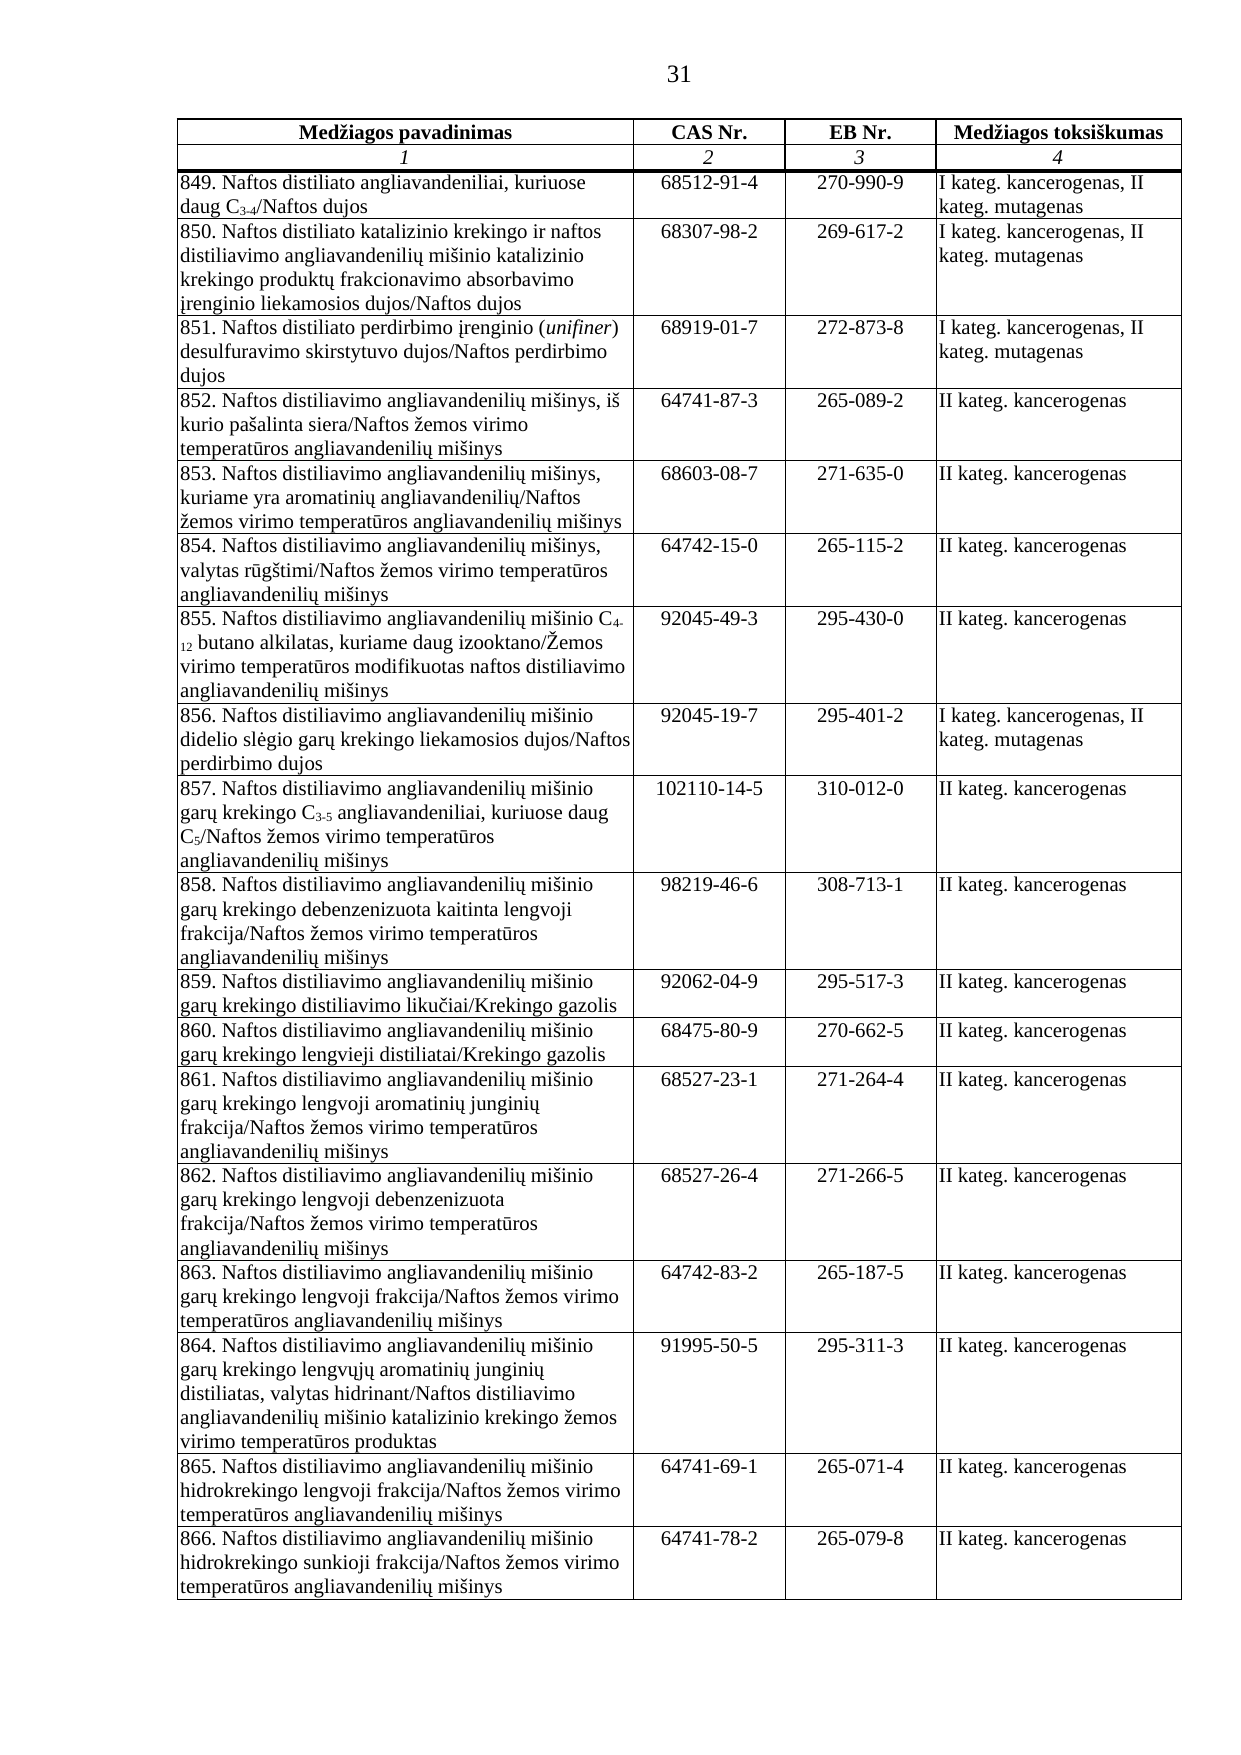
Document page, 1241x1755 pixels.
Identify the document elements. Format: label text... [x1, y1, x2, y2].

table_cell 92045-49-3 [634, 607, 785, 702]
table_cell 271-264-4 [786, 1067, 936, 1163]
table_cell 3 [786, 145, 935, 169]
table_cell 863. Naftos distiliavimo angliavandenilių mišinio garų krekingo lengvoji frakcija/Naftos žemos virimo temperatūros angliavandenilių mišinys [178, 1261, 633, 1332]
table_cell 64741-87-3 [634, 389, 785, 460]
table_cell II kateg. kancerogenas [937, 1067, 1181, 1163]
table_cell 272-873-8 [786, 316, 936, 387]
table_cell 295-430-0 [786, 607, 936, 702]
table_cell 91995-50-5 [634, 1333, 785, 1453]
table_cell II kateg. kancerogenas [937, 1018, 1181, 1066]
table_cell II kateg. kancerogenas [937, 776, 1181, 872]
table_cell 855. Naftos distiliavimo angliavandenilių mišinio C4-12 butano alkilatas, kuriame daug izooktano/Žemos virimo temperatūros modifikuotas naftos distiliavimo angliavandenilių mišinys [178, 607, 633, 702]
table_cell 265-115-2 [786, 534, 936, 606]
table_cell 265-079-8 [786, 1527, 936, 1598]
table_cell 857. Naftos distiliavimo angliavandenilių mišinio garų krekingo C3-5 angliavandeniliai, kuriuose daug C5/Naftos žemos virimo temperatūros angliavandenilių mišinys [178, 776, 633, 872]
table_cell 308-713-1 [786, 873, 936, 969]
table_cell II kateg. kancerogenas [937, 1164, 1181, 1259]
table_cell 68603-08-7 [634, 461, 785, 533]
table_cell 1 [178, 145, 633, 169]
table_cell 862. Naftos distiliavimo angliavandenilių mišinio garų krekingo lengvoji debenzenizuota frakcija/Naftos žemos virimo temperatūros angliavandenilių mišinys [178, 1164, 633, 1259]
table_cell 102110-14-5 [634, 776, 785, 872]
table_cell 269-617-2 [786, 219, 936, 315]
table_cell 295-311-3 [786, 1333, 936, 1453]
table_cell 864. Naftos distiliavimo angliavandenilių mišinio garų krekingo lengvųjų aromatinių junginių distiliatas, valytas hidrinant/Naftos distiliavimo angliavandenilių mišinio katalizinio krekingo žemos virimo temperatūros produktas [178, 1333, 633, 1453]
table_cell II kateg. kancerogenas [937, 970, 1181, 1017]
table_cell II kateg. kancerogenas [937, 1333, 1181, 1453]
table_cell 4 [937, 145, 1181, 169]
table_header CAS Nr. [634, 120, 784, 144]
table_cell II kateg. kancerogenas [937, 873, 1181, 969]
table_cell II kateg. kancerogenas [937, 1261, 1181, 1332]
table_cell I kateg. kancerogenas, II kateg. mutagenas [937, 704, 1181, 775]
table_cell 295-401-2 [786, 704, 936, 775]
table_cell 271-635-0 [786, 461, 936, 533]
table_cell 858. Naftos distiliavimo angliavandenilių mišinio garų krekingo debenzenizuota kaitinta lengvoji frakcija/Naftos žemos virimo temperatūros angliavandenilių mišinys [178, 873, 633, 969]
table_cell 865. Naftos distiliavimo angliavandenilių mišinio hidrokrekingo lengvoji frakcija/Naftos žemos virimo temperatūros angliavandenilių mišinys [178, 1454, 633, 1526]
table_cell 265-071-4 [786, 1454, 936, 1526]
table_cell 860. Naftos distiliavimo angliavandenilių mišinio garų krekingo lengvieji distiliatai/Krekingo gazolis [178, 1018, 633, 1066]
table_cell 859. Naftos distiliavimo angliavandenilių mišinio garų krekingo distiliavimo likučiai/Krekingo gazolis [178, 970, 633, 1017]
table_cell 68512-91-4 [634, 173, 785, 218]
table_header Medžiagos pavadinimas [178, 120, 633, 144]
table_cell 265-089-2 [786, 389, 936, 460]
table_cell 854. Naftos distiliavimo angliavandenilių mišinys, valytas rūgštimi/Naftos žemos virimo temperatūros angliavandenilių mišinys [178, 534, 633, 606]
table_cell 270-662-5 [786, 1018, 936, 1066]
table_header Medžiagos toksiškumas [937, 120, 1181, 144]
table_cell 861. Naftos distiliavimo angliavandenilių mišinio garų krekingo lengvoji aromatinių junginių frakcija/Naftos žemos virimo temperatūros angliavandenilių mišinys [178, 1067, 633, 1163]
table_cell II kateg. kancerogenas [937, 1527, 1181, 1598]
table_cell 68527-23-1 [634, 1067, 785, 1163]
table_cell I kateg. kancerogenas, II kateg. mutagenas [937, 173, 1181, 218]
table_cell II kateg. kancerogenas [937, 607, 1181, 702]
table_cell 851. Naftos distiliato perdirbimo įrenginio (unifiner) desulfuravimo skirstytuvo dujos/Naftos perdirbimo dujos [178, 316, 633, 387]
table_cell 852. Naftos distiliavimo angliavandenilių mišinys, iš kurio pašalinta siera/Naftos žemos virimo temperatūros angliavandenilių mišinys [178, 389, 633, 460]
table_cell 866. Naftos distiliavimo angliavandenilių mišinio hidrokrekingo sunkioji frakcija/Naftos žemos virimo temperatūros angliavandenilių mišinys [178, 1527, 633, 1598]
table_cell 849. Naftos distiliato angliavandeniliai, kuriuose daug C3-4/Naftos dujos [178, 173, 633, 218]
table_cell II kateg. kancerogenas [937, 389, 1181, 460]
table_cell 68527-26-4 [634, 1164, 785, 1259]
table_cell 310-012-0 [786, 776, 936, 872]
table_cell 68919-01-7 [634, 316, 785, 387]
table_cell 270-990-9 [786, 173, 936, 218]
table_cell II kateg. kancerogenas [937, 461, 1181, 533]
table_cell 856. Naftos distiliavimo angliavandenilių mišinio didelio slėgio garų krekingo liekamosios dujos/Naftos perdirbimo dujos [178, 704, 633, 775]
table_cell 92062-04-9 [634, 970, 785, 1017]
table_cell 68307-98-2 [634, 219, 785, 315]
table_cell I kateg. kancerogenas, II kateg. mutagenas [937, 219, 1181, 315]
table_cell 2 [634, 145, 784, 169]
table_cell 64741-78-2 [634, 1527, 785, 1598]
table_cell 265-187-5 [786, 1261, 936, 1332]
table_header EB Nr. [786, 120, 935, 144]
table_cell 271-266-5 [786, 1164, 936, 1259]
table_cell 68475-80-9 [634, 1018, 785, 1066]
table_cell 295-517-3 [786, 970, 936, 1017]
table_cell 64742-83-2 [634, 1261, 785, 1332]
table_cell 853. Naftos distiliavimo angliavandenilių mišinys, kuriame yra aromatinių angliavandenilių/Naftos žemos virimo temperatūros angliavandenilių mišinys [178, 461, 633, 533]
table_cell 64742-15-0 [634, 534, 785, 606]
table_cell 850. Naftos distiliato katalizinio krekingo ir naftos distiliavimo angliavandenilių mišinio katalizinio krekingo produktų frakcionavimo absorbavimo įrenginio liekamosios dujos/Naftos dujos [178, 219, 633, 315]
table_cell I kateg. kancerogenas, II kateg. mutagenas [937, 316, 1181, 387]
table_cell 98219-46-6 [634, 873, 785, 969]
table_cell II kateg. kancerogenas [937, 1454, 1181, 1526]
table_cell 64741-69-1 [634, 1454, 785, 1526]
table_cell II kateg. kancerogenas [937, 534, 1181, 606]
table_cell 92045-19-7 [634, 704, 785, 775]
